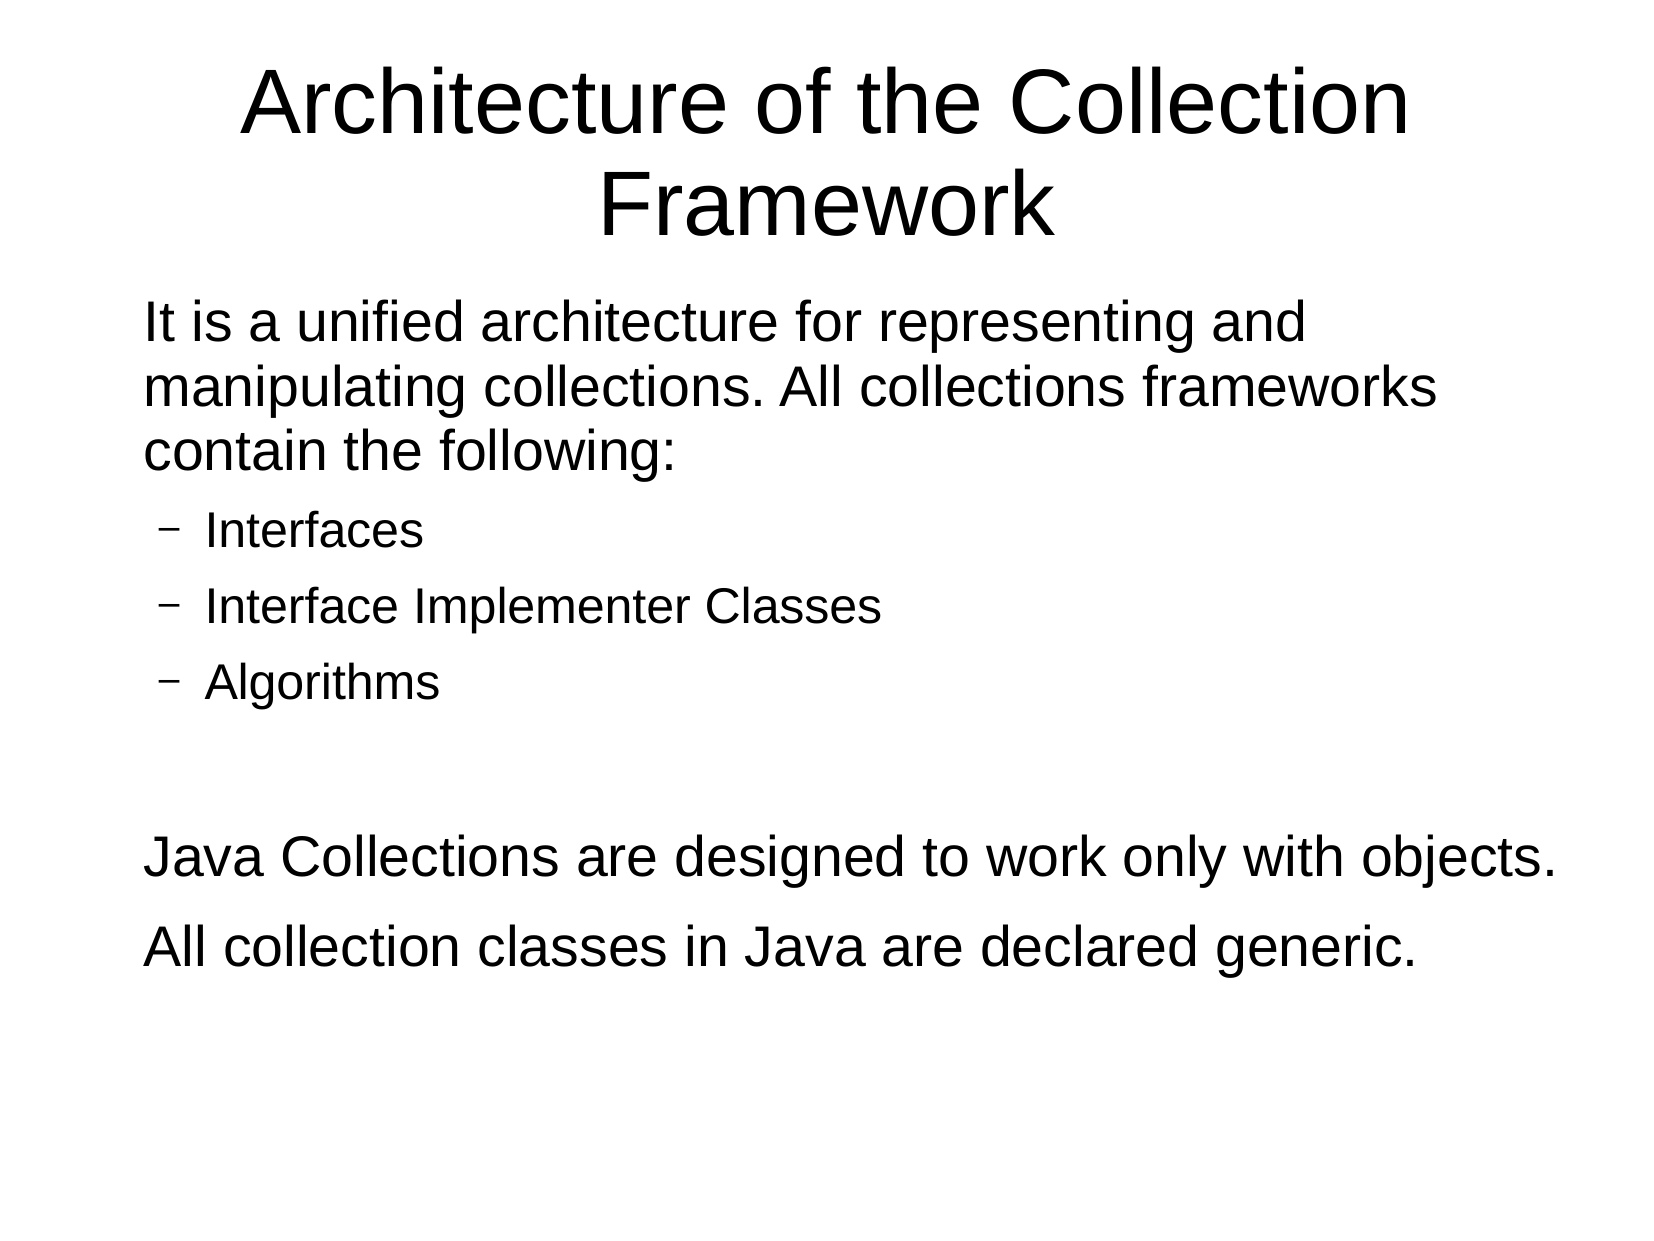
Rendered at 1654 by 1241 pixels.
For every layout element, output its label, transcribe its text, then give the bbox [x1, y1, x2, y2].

list It is a unified architecture for representing and manipulating collections. All collections frameworks contain the following: Interfaces Interface Implementer Classes Algorithms Java Collections are designed to work only with objects. All collection classes in Java are declared generic. [82, 290, 1571, 1010]
title Architecture of the Collection Framework [82, 49, 1571, 257]
